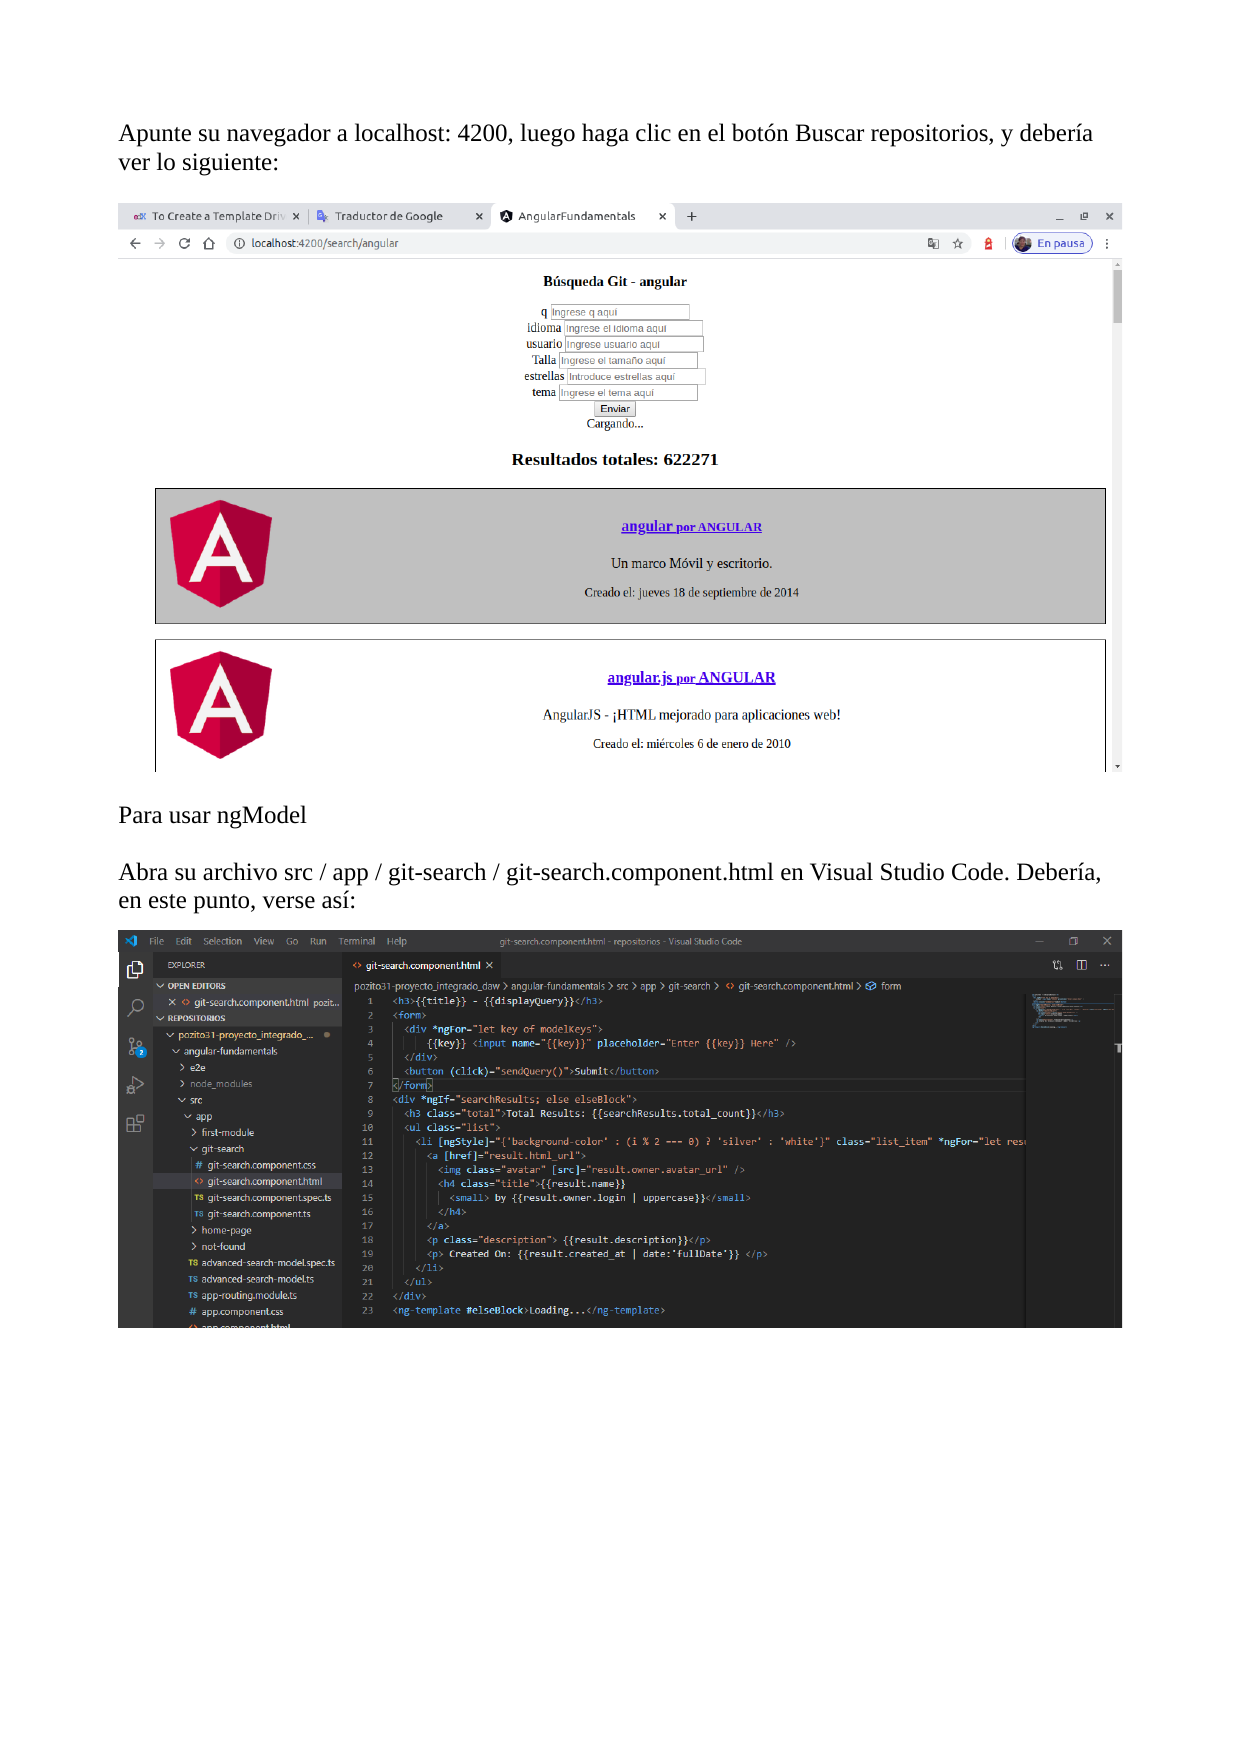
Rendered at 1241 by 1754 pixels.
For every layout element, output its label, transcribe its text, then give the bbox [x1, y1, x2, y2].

picture [118, 930, 1123, 1328]
picture [118, 203, 1123, 772]
text Para usar ngModel [118, 800, 1122, 828]
text Abra su archivo src / app / git-search / git-search.component.html en Visual Studio Code. Debería, en este punto, verse así: [118, 857, 1122, 914]
text Apunte su navegador a localhost: 4200, luego haga clic en el botón Buscar repositorios, y debería ver lo siguiente: [118, 118, 1122, 176]
